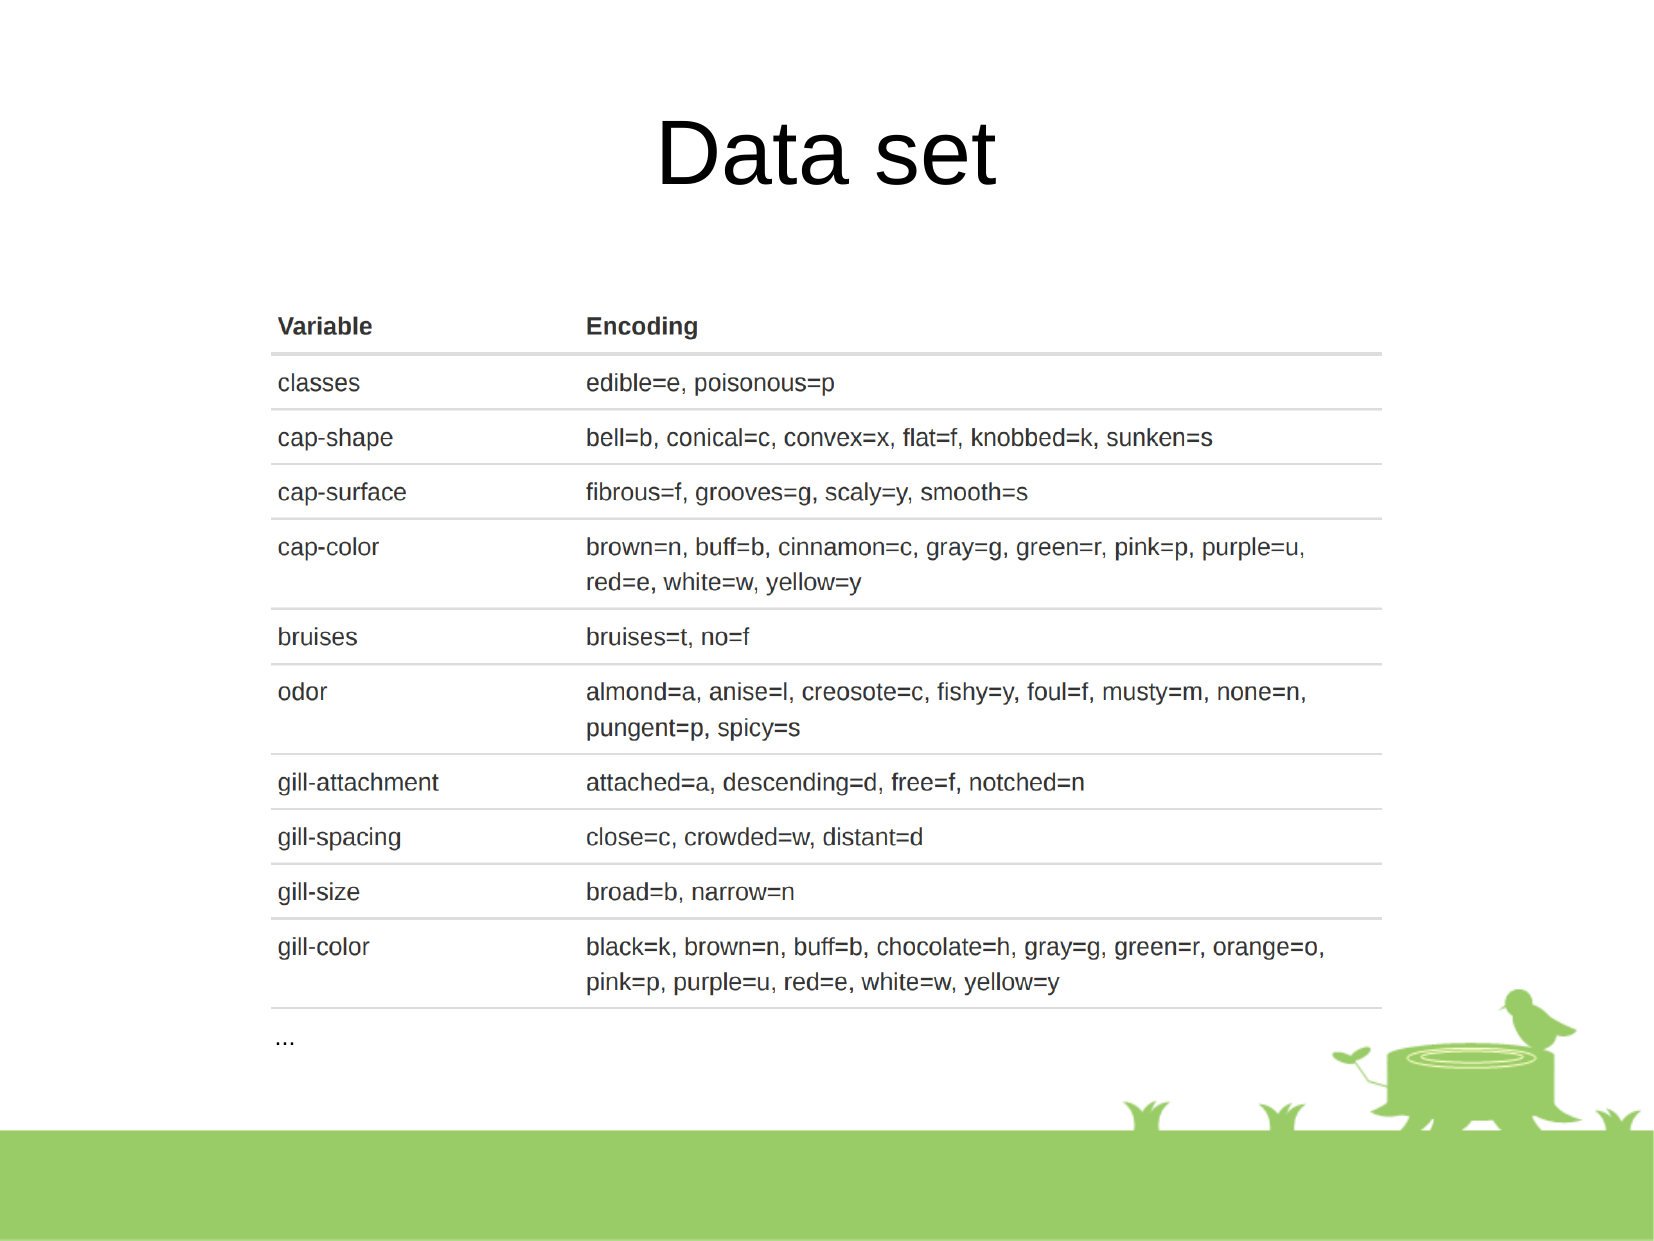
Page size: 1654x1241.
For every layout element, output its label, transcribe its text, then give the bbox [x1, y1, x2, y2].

text_box ... [259, 1015, 485, 1059]
title Data set [82, 49, 1571, 257]
picture [0, 0, 1654, 1241]
